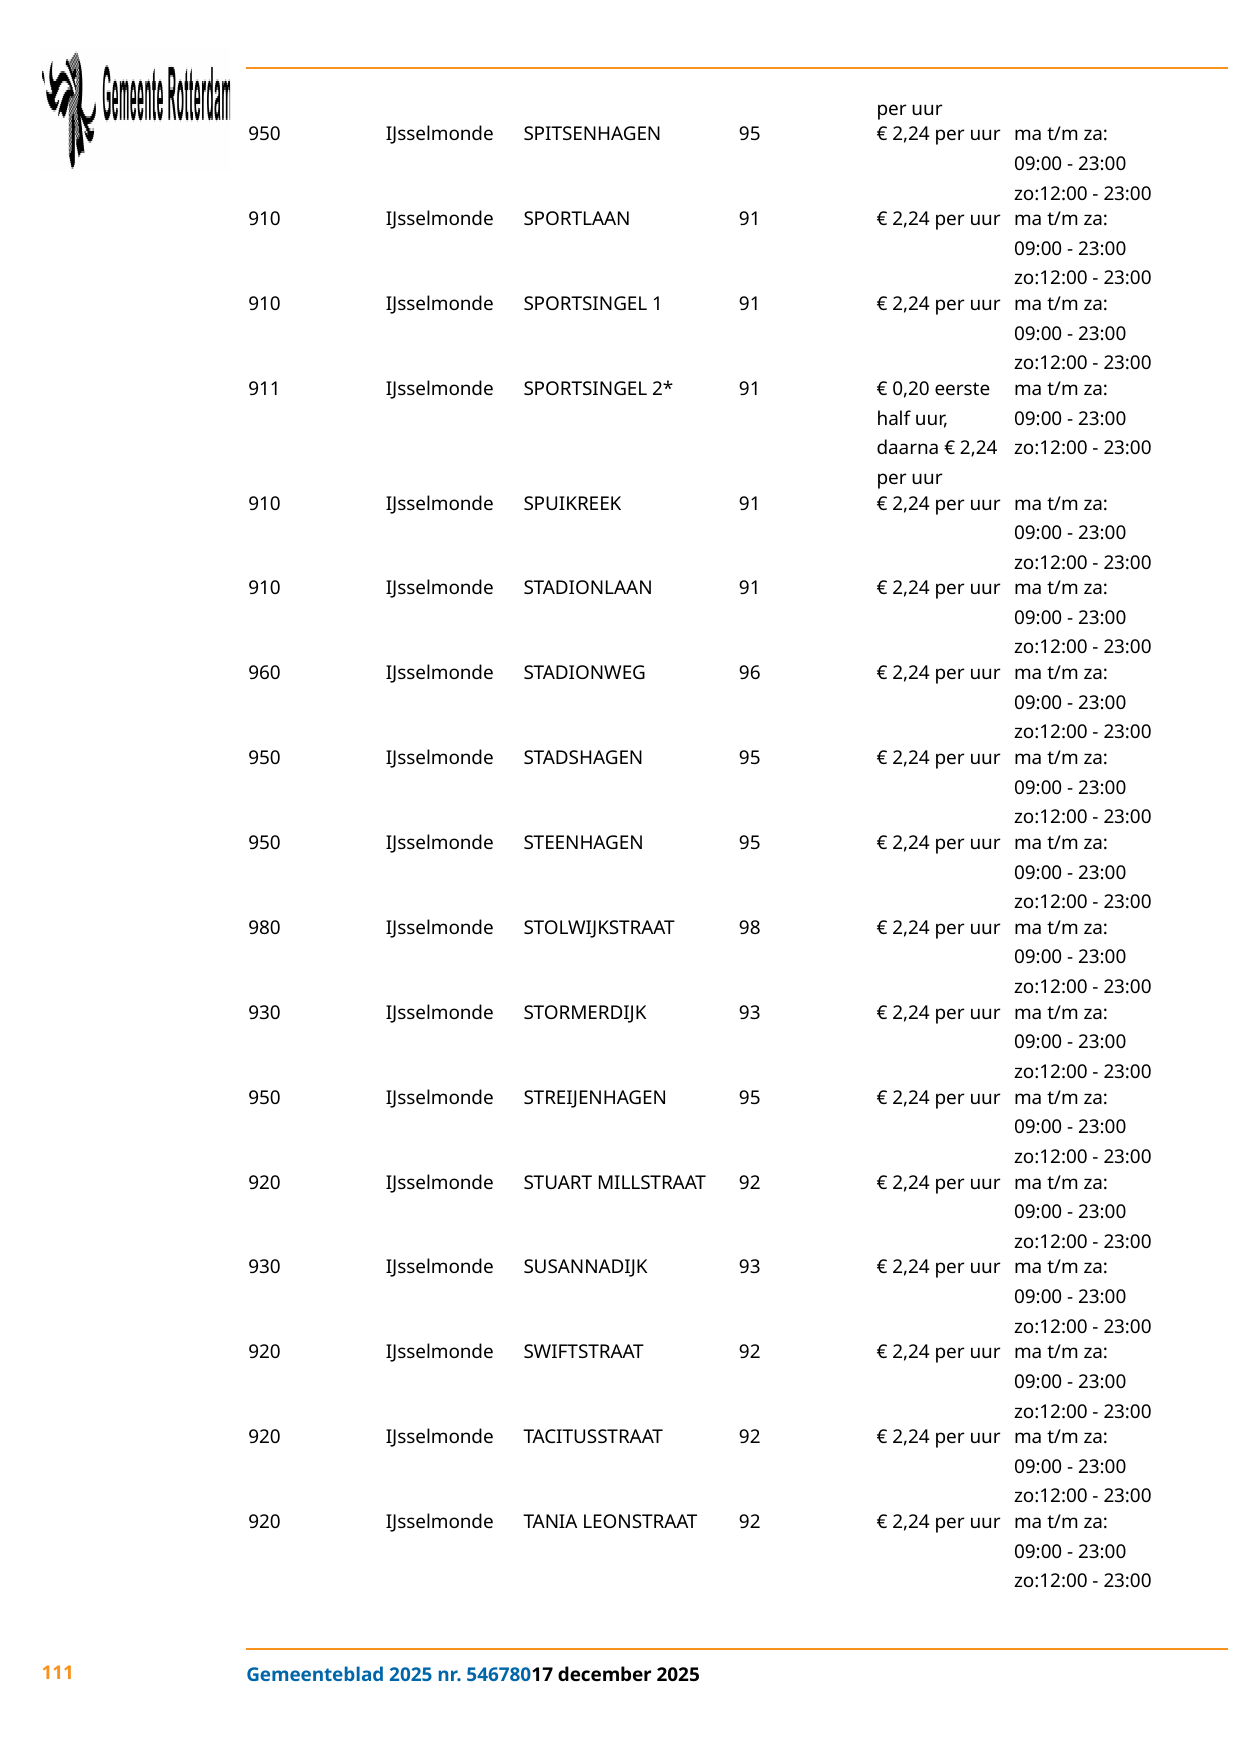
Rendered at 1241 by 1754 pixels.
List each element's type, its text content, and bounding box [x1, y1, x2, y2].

table_cell IJsselmonde [386, 1254, 523, 1339]
table_cell 950 [248, 1084, 386, 1169]
table_cell [739, 95, 876, 121]
table_cell IJsselmonde [386, 375, 523, 490]
table_cell [523, 95, 739, 121]
table_cell 91 [739, 490, 876, 574]
table_cell STADIONLAAN [523, 575, 739, 659]
table_cell IJsselmonde [386, 290, 523, 375]
table_cell IJsselmonde [386, 744, 523, 829]
picture [41, 47, 231, 172]
table_cell TANIA LEONSTRAAT [523, 1509, 739, 1593]
table_cell € 2,24 per uur [876, 1169, 1014, 1254]
table_cell 92 [739, 1509, 876, 1593]
table_cell IJsselmonde [386, 205, 523, 290]
table_cell 980 [248, 914, 386, 999]
table_cell ma t/m za: 09:00 - 23:00 zo:12:00 - 23:00 [1014, 829, 1152, 914]
table_cell 910 [248, 205, 386, 290]
table_cell 98 [739, 914, 876, 999]
table_cell ma t/m za: 09:00 - 23:00 zo:12:00 - 23:00 [1014, 1169, 1152, 1254]
table_cell 930 [248, 999, 386, 1084]
table_cell € 2,24 per uur [876, 829, 1014, 914]
table_cell IJsselmonde [386, 490, 523, 574]
table_cell 95 [739, 829, 876, 914]
table_cell 920 [248, 1169, 386, 1254]
table_cell 910 [248, 290, 386, 375]
table_cell 91 [739, 290, 876, 375]
table_cell ma t/m za: 09:00 - 23:00 zo:12:00 - 23:00 [1014, 1084, 1152, 1169]
table_cell SPITSENHAGEN [523, 121, 739, 205]
table_cell 960 [248, 660, 386, 744]
table_cell IJsselmonde [386, 1169, 523, 1254]
table_cell € 2,24 per uur [876, 1084, 1014, 1169]
table_cell 95 [739, 121, 876, 205]
table_cell STEENHAGEN [523, 829, 739, 914]
table_cell 91 [739, 575, 876, 659]
table_cell ma t/m za: 09:00 - 23:00 zo:12:00 - 23:00 [1014, 744, 1152, 829]
table_cell 920 [248, 1509, 386, 1593]
table_cell [1014, 95, 1152, 121]
table_cell 950 [248, 121, 386, 205]
table_cell ma t/m za: 09:00 - 23:00 zo:12:00 - 23:00 [1014, 205, 1152, 290]
table_cell STUART MILLSTRAAT [523, 1169, 739, 1254]
table_cell 92 [739, 1169, 876, 1254]
table_cell ma t/m za: 09:00 - 23:00 zo:12:00 - 23:00 [1014, 660, 1152, 744]
table_cell 93 [739, 999, 876, 1084]
table_cell STADSHAGEN [523, 744, 739, 829]
table_cell 92 [739, 1424, 876, 1508]
table_cell SPORTSINGEL 2* [523, 375, 739, 490]
table_cell € 2,24 per uur [876, 575, 1014, 659]
table_cell 950 [248, 829, 386, 914]
table_cell 920 [248, 1339, 386, 1423]
table_cell 910 [248, 490, 386, 574]
table_cell SUSANNADIJK [523, 1254, 739, 1339]
table_cell per uur [876, 95, 1014, 121]
table_cell IJsselmonde [386, 829, 523, 914]
table_cell [386, 95, 523, 121]
table_cell 930 [248, 1254, 386, 1339]
table_cell ma t/m za: 09:00 - 23:00 zo:12:00 - 23:00 [1014, 290, 1152, 375]
table_cell IJsselmonde [386, 1424, 523, 1508]
table_cell STORMERDIJK [523, 999, 739, 1084]
table_cell € 0,20 eerste half uur, daarna € 2,24 per uur [876, 375, 1014, 490]
table_cell STREIJENHAGEN [523, 1084, 739, 1169]
table_cell ma t/m za: 09:00 - 23:00 zo:12:00 - 23:00 [1014, 1339, 1152, 1423]
table_cell IJsselmonde [386, 121, 523, 205]
table_cell € 2,24 per uur [876, 290, 1014, 375]
table_cell ma t/m za: 09:00 - 23:00 zo:12:00 - 23:00 [1014, 490, 1152, 574]
table_cell IJsselmonde [386, 914, 523, 999]
table_cell € 2,24 per uur [876, 660, 1014, 744]
table_cell STOLWIJKSTRAAT [523, 914, 739, 999]
table_cell IJsselmonde [386, 1084, 523, 1169]
table_cell € 2,24 per uur [876, 205, 1014, 290]
table_cell IJsselmonde [386, 1339, 523, 1423]
table_cell IJsselmonde [386, 999, 523, 1084]
table_cell 92 [739, 1339, 876, 1423]
table_cell 950 [248, 744, 386, 829]
table_cell TACITUSSTRAAT [523, 1424, 739, 1508]
table_cell ma t/m za: 09:00 - 23:00 zo:12:00 - 23:00 [1014, 575, 1152, 659]
table_cell IJsselmonde [386, 660, 523, 744]
table_cell 920 [248, 1424, 386, 1508]
table_cell 93 [739, 1254, 876, 1339]
table_cell 91 [739, 205, 876, 290]
table_cell € 2,24 per uur [876, 1424, 1014, 1508]
table_cell € 2,24 per uur [876, 1509, 1014, 1593]
table_cell ma t/m za: 09:00 - 23:00 zo:12:00 - 23:00 [1014, 121, 1152, 205]
table_cell 95 [739, 1084, 876, 1169]
table_cell € 2,24 per uur [876, 999, 1014, 1084]
table_cell € 2,24 per uur [876, 490, 1014, 574]
table_cell € 2,24 per uur [876, 1254, 1014, 1339]
table_cell 95 [739, 744, 876, 829]
table_cell IJsselmonde [386, 575, 523, 659]
table_cell IJsselmonde [386, 1509, 523, 1593]
table_cell SPUIKREEK [523, 490, 739, 574]
table_cell SPORTSINGEL 1 [523, 290, 739, 375]
table_cell € 2,24 per uur [876, 121, 1014, 205]
table_cell ma t/m za: 09:00 - 23:00 zo:12:00 - 23:00 [1014, 375, 1152, 490]
table_cell SPORTLAAN [523, 205, 739, 290]
table_cell ma t/m za: 09:00 - 23:00 zo:12:00 - 23:00 [1014, 999, 1152, 1084]
table_cell SWIFTSTRAAT [523, 1339, 739, 1423]
table_cell STADIONWEG [523, 660, 739, 744]
table_cell ma t/m za: 09:00 - 23:00 zo:12:00 - 23:00 [1014, 1424, 1152, 1508]
table_cell ma t/m za: 09:00 - 23:00 zo:12:00 - 23:00 [1014, 1509, 1152, 1593]
table_cell € 2,24 per uur [876, 744, 1014, 829]
table_cell € 2,24 per uur [876, 1339, 1014, 1423]
table_cell 96 [739, 660, 876, 744]
table_cell € 2,24 per uur [876, 914, 1014, 999]
table_cell 91 [739, 375, 876, 490]
table_cell [248, 95, 386, 121]
table_cell 911 [248, 375, 386, 490]
table_cell ma t/m za: 09:00 - 23:00 zo:12:00 - 23:00 [1014, 914, 1152, 999]
table_cell ma t/m za: 09:00 - 23:00 zo:12:00 - 23:00 [1014, 1254, 1152, 1339]
table_cell 910 [248, 575, 386, 659]
